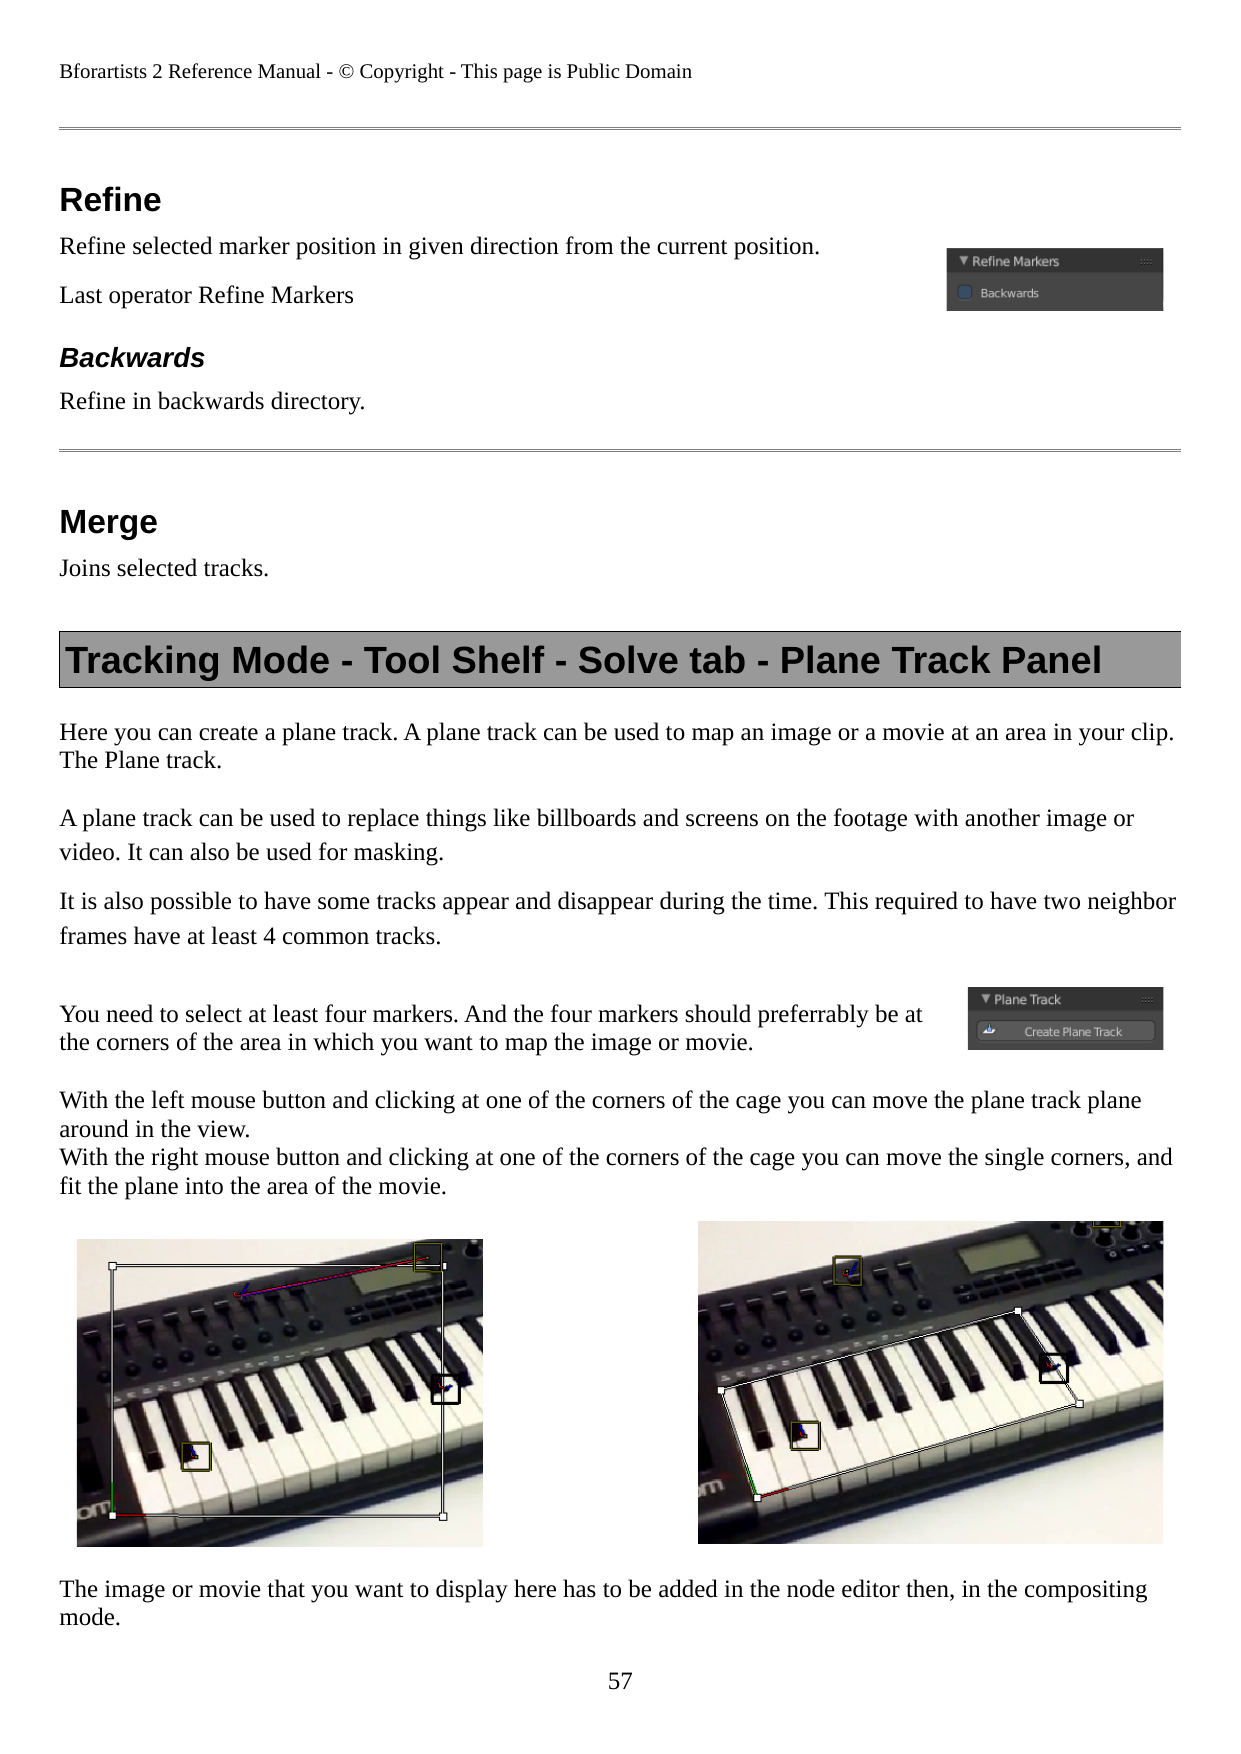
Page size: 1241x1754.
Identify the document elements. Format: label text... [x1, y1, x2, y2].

subtitle Backwards [59, 341, 1181, 373]
subtitle Merge [59, 502, 1181, 540]
picture [76, 1239, 483, 1547]
table_header Tracking Mode - Tool Shelf - Solve tab - Plane Track Panel [60, 632, 1181, 687]
picture [698, 1221, 1164, 1544]
picture [946, 248, 1164, 311]
text With the right mouse button and clicking at one of the corners of the cage you can move the single corners, and fit the plane into the area of the movie. [59, 1142, 1181, 1200]
text The image or movie that you want to display here has to be added in the node editor then, in the compositing mode. [59, 1574, 1181, 1631]
text Here you can create a plane track. A plane track can be used to map an image or a movie at an area in your clip. The Plane track. [59, 717, 1181, 774]
picture [967, 987, 1164, 1050]
text Joins selected tracks. [59, 553, 1181, 582]
text You need to select at least four markers. And the four markers should preferrably be at the corners of the area in which you want to map the image or movie. [59, 999, 1181, 1056]
text It is also possible to have some tracks appear and disappear during the time. This required to have two neighbor frames have at least 4 common tracks. [59, 886, 1181, 950]
text Refine selected marker position in given direction from the current position. [59, 231, 1181, 259]
text Refine in backwards directory. [59, 386, 1181, 414]
subtitle Refine [59, 179, 1181, 218]
text A plane track can be used to replace things like billboards and screens on the footage with another image or video. It can also be used for masking. [59, 803, 1181, 866]
text Last operator Refine Markers [59, 280, 946, 308]
text With the left mouse button and clicking at one of the corners of the cage you can move the plane track plane around in the view. [59, 1085, 1181, 1142]
